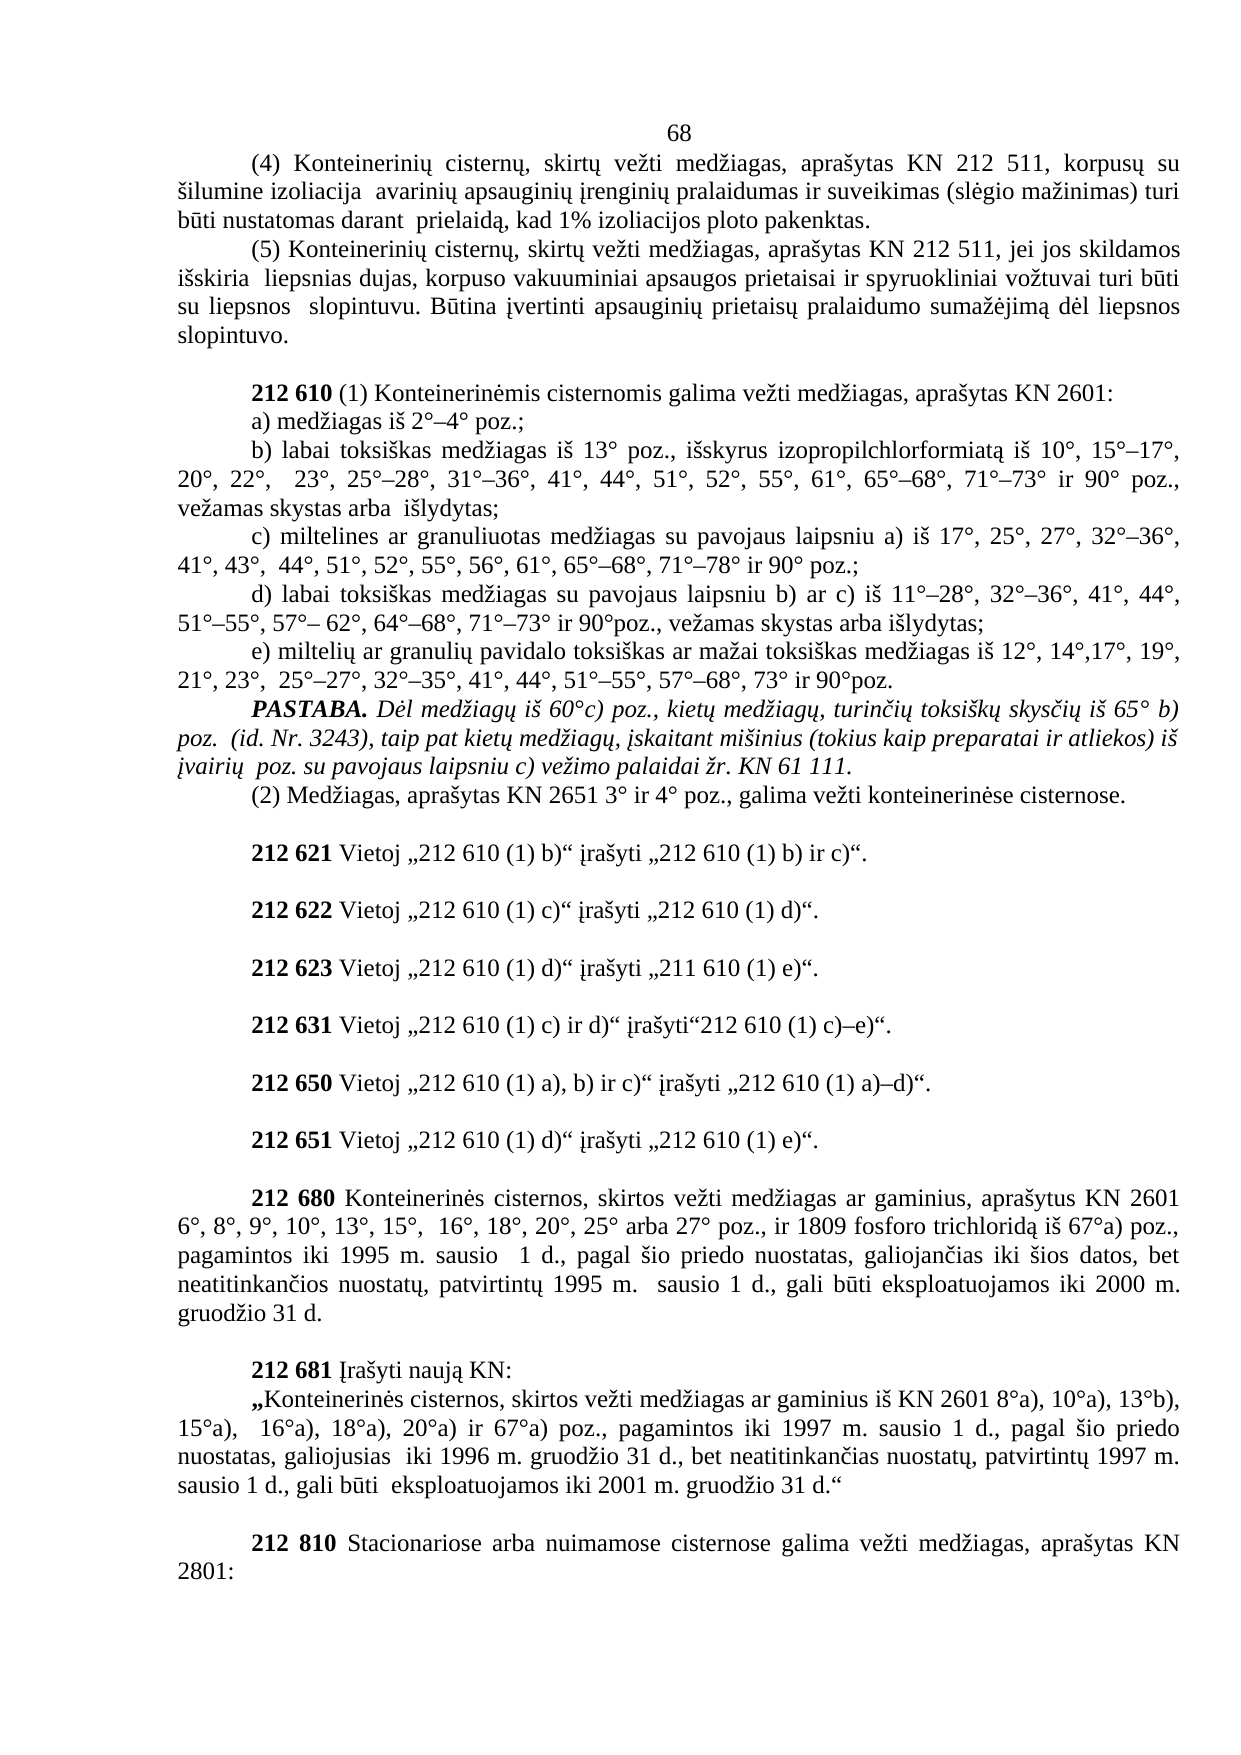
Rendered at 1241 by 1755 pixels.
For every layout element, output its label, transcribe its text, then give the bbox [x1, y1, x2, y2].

text c) miltelines ar granuliuotas medžiagas su pavojaus laipsniu a) iš 17°, 25°, 27°, 32°–36°, 41°, 43°, 44°, 51°, 52°, 55°, 56°, 61°, 65°–68°, 71°–78° ir 90° poz.; [177, 521, 1181, 579]
text „Konteinerinės cisternos, skirtos vežti medžiagas ar gaminius iš KN 2601 8°a), 10°a), 13°b), 15°a), 16°a), 18°a), 20°a) ir 67°a) poz., pagamintos iki 1997 m. sausio 1 d., pagal šio priedo nuostatas, galiojusias iki 1996 m. gruodžio 31 d., bet neatitinkančias nuostatų, patvirtintų 1997 m. sausio 1 d., gali būti eksploatuojamos iki 2001 m. gruodžio 31 d.“ [177, 1384, 1181, 1499]
text 212 651 Vietoj „212 610 (1) d)“ įrašyti „212 610 (1) e)“. [177, 1125, 1181, 1154]
text (5) Konteinerinių cisternų, skirtų vežti medžiagas, aprašytas KN 212 511, jei jos skildamos išskiria liepsnias dujas, korpuso vakuuminiai apsaugos prietaisai ir spyruokliniai vožtuvai turi būti su liepsnos slopintuvu. Būtina įvertinti apsauginių prietaisų pralaidumo sumažėjimą dėl liepsnos slopintuvo. [177, 234, 1181, 349]
text 212 622 Vietoj „212 610 (1) c)“ įrašyti „212 610 (1) d)“. [177, 895, 1181, 924]
text (2) Medžiagas, aprašytas KN 2651 3° ir 4° poz., galima vežti konteinerinėse cisternose. [177, 780, 1181, 809]
text 212 680 Konteinerinės cisternos, skirtos vežti medžiagas ar gaminius, aprašytus KN 2601 6°, 8°, 9°, 10°, 13°, 15°, 16°, 18°, 20°, 25° arba 27° poz., ir 1809 fosforo trichloridą iš 67°a) poz., pagamintos iki 1995 m. sausio 1 d., pagal šio priedo nuostatas, galiojančias iki šios datos, bet neatitinkančios nuostatų, patvirtintų 1995 m. sausio 1 d., gali būti eksploatuojamos iki 2000 m. gruodžio 31 d. [177, 1183, 1181, 1326]
text 212 810 Stacionariose arba nuimamose cisternose galima vežti medžiagas, aprašytas KN 2801: [177, 1528, 1181, 1585]
text 212 621 Vietoj „212 610 (1) b)“ įrašyti „212 610 (1) b) ir c)“. [177, 838, 1181, 866]
text 212 650 Vietoj „212 610 (1) a), b) ir c)“ įrašyti „212 610 (1) a)–d)“. [177, 1068, 1181, 1096]
text 212 623 Vietoj „212 610 (1) d)“ įrašyti „211 610 (1) e)“. [177, 953, 1181, 981]
text 212 631 Vietoj „212 610 (1) c) ir d)“ įrašyti“212 610 (1) c)–e)“. [177, 1010, 1181, 1039]
text d) labai toksiškas medžiagas su pavojaus laipsniu b) ar c) iš 11°–28°, 32°–36°, 41°, 44°, 51°–55°, 57°– 62°, 64°–68°, 71°–73° ir 90°poz., vežamas skystas arba išlydytas; [177, 579, 1181, 636]
text 212 610 (1) Konteinerinėmis cisternomis galima vežti medžiagas, aprašytas KN 2601: [177, 378, 1181, 406]
text a) medžiagas iš 2°–4° poz.; [177, 406, 1181, 435]
text b) labai toksiškas medžiagas iš 13° poz., išskyrus izopropilchlorformiatą iš 10°, 15°–17°, 20°, 22°, 23°, 25°–28°, 31°–36°, 41°, 44°, 51°, 52°, 55°, 61°, 65°–68°, 71°–73° ir 90° poz., vežamas skystas arba išlydytas; [177, 435, 1181, 521]
text e) miltelių ar granulių pavidalo toksiškas ar mažai toksiškas medžiagas iš 12°, 14°,17°, 19°, 21°, 23°, 25°–27°, 32°–35°, 41°, 44°, 51°–55°, 57°–68°, 73° ir 90°poz. [177, 636, 1181, 694]
text 212 681 Įrašyti naują KN: [177, 1355, 1181, 1384]
text (4) Konteinerinių cisternų, skirtų vežti medžiagas, aprašytas KN 212 511, korpusų su šilumine izoliacija avarinių apsauginių įrenginių pralaidumas ir suveikimas (slėgio mažinimas) turi būti nustatomas darant prielaidą, kad 1% izoliacijos ploto pakenktas. [177, 148, 1181, 234]
text PASTABA. Dėl medžiagų iš 60°c) poz., kietų medžiagų, turinčių toksiškų skysčių iš 65° b) poz. (id. Nr. 3243), taip pat kietų medžiagų, įskaitant mišinius (tokius kaip preparatai ir atliekos) iš įvairių poz. su pavojaus laipsniu c) vežimo palaidai žr. KN 61 111. [177, 694, 1181, 780]
